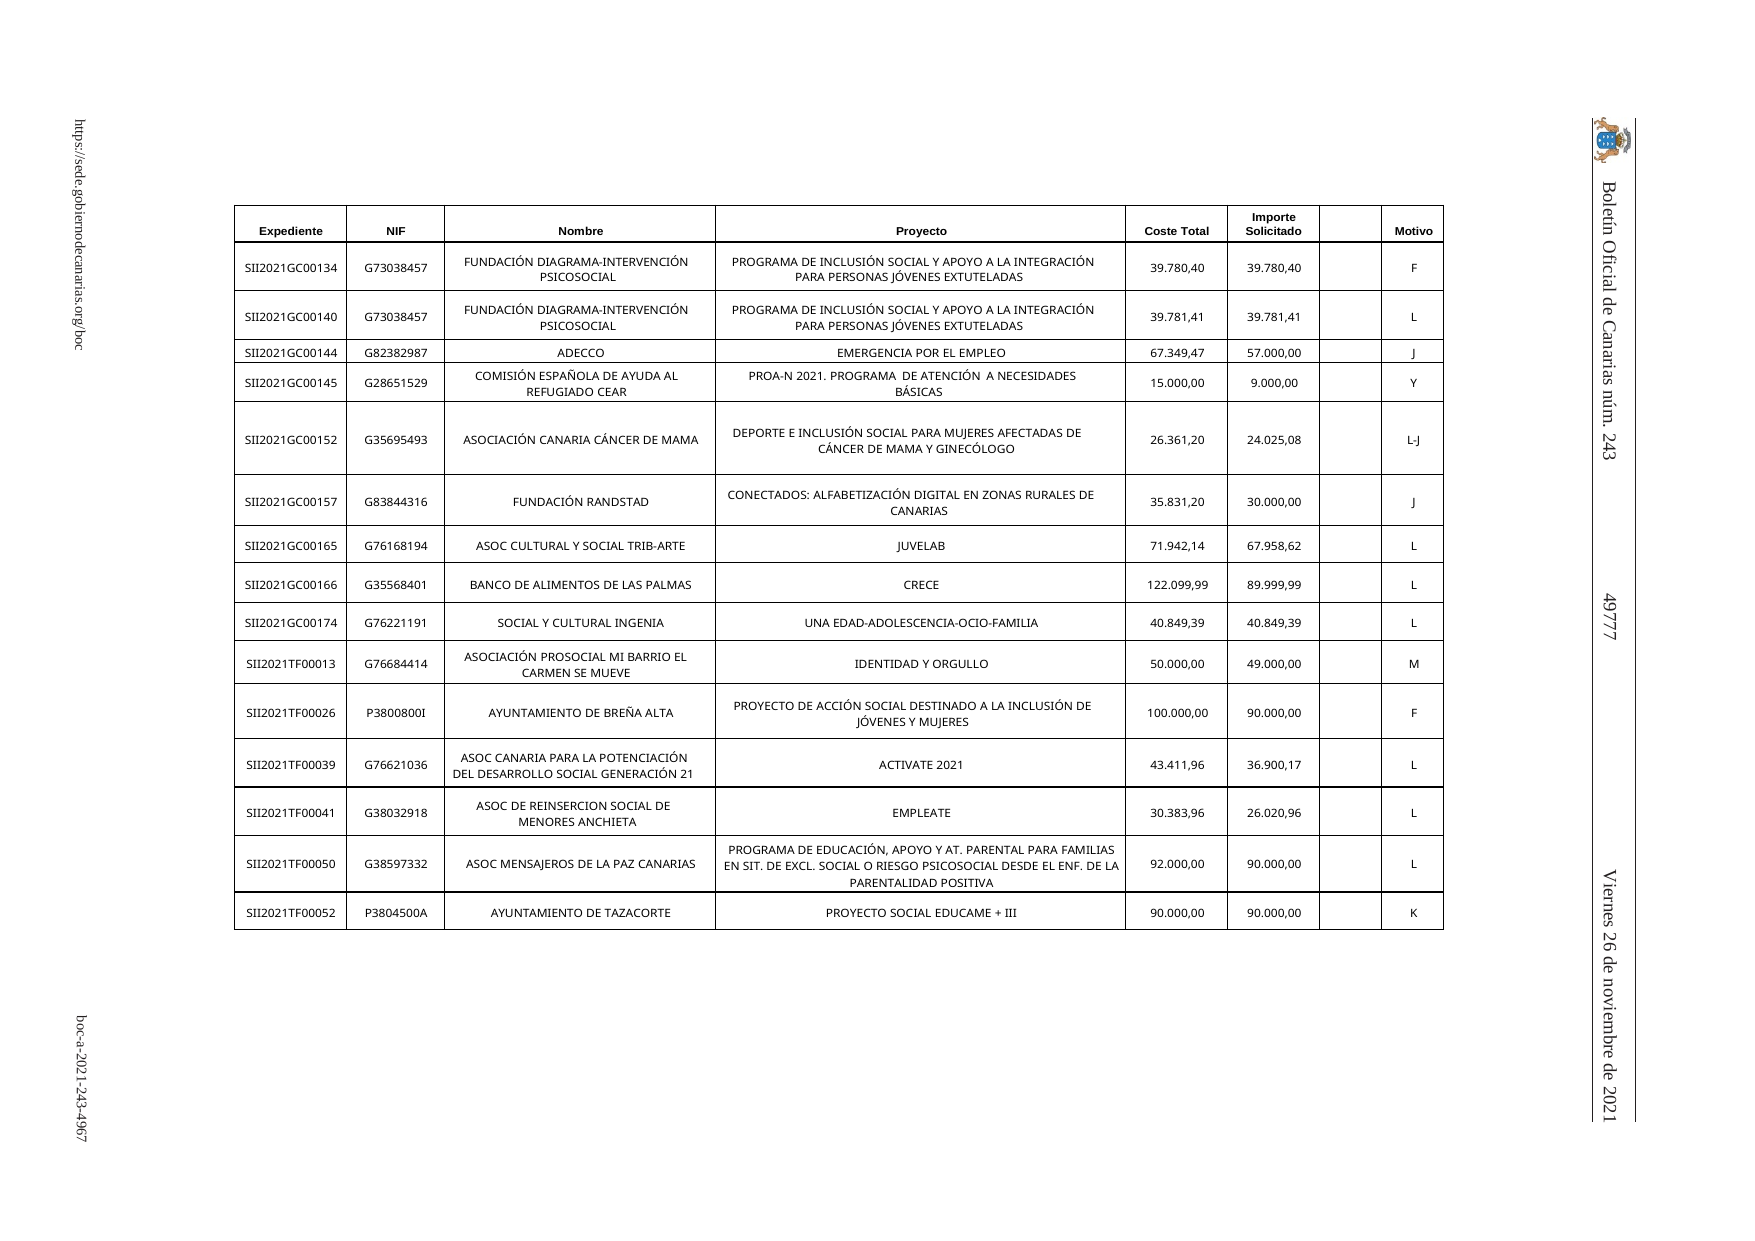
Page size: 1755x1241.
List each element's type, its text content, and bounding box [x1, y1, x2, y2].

table_cell FUNDACIÓN DIAGRAMA-INTERVENCIÓN PSICOSOCIAL [445, 243, 715, 290]
table_cell 71.942,14 [1126, 526, 1227, 562]
table_cell L [1382, 603, 1443, 640]
table_cell G35568401 [347, 563, 444, 602]
table_cell [1320, 475, 1381, 525]
text Viernes 26 de noviembre de 2021 [1600, 869, 1621, 1124]
table_cell 90.000,00 [1228, 684, 1319, 738]
table_cell 26.020,96 [1228, 788, 1319, 835]
table_cell [1320, 243, 1381, 290]
table_cell 26.361,20 [1126, 402, 1227, 474]
table_cell SII2021TF00013 [235, 641, 346, 683]
table_cell 30.383,96 [1126, 788, 1227, 835]
table_cell CRECE [716, 563, 1125, 602]
table_cell [1320, 684, 1381, 738]
table_cell L [1382, 563, 1443, 602]
table_cell 67.958,62 [1228, 526, 1319, 562]
table_cell PROGRAMA DE INCLUSIÓN SOCIAL Y APOYO A LA INTEGRACIÓN PARA PERSONAS JÓVENES EXTUTELADAS [716, 243, 1125, 290]
table_cell [1320, 788, 1381, 835]
table_cell AYUNTAMIENTO DE TAZACORTE [445, 893, 715, 929]
table_cell L [1382, 836, 1443, 891]
table_cell ASOC DE REINSERCION SOCIAL DE MENORES ANCHIETA [445, 788, 715, 835]
table_cell 50.000,00 [1126, 641, 1227, 683]
table_cell 35.831,20 [1126, 475, 1227, 525]
table_cell [1320, 291, 1381, 338]
table_cell EMPLEATE [716, 788, 1125, 835]
table_cell 39.781,41 [1228, 291, 1319, 338]
table_cell Y [1382, 363, 1443, 401]
table_cell SII2021GC00174 [235, 603, 346, 640]
table_cell [1320, 603, 1381, 640]
table_cell K [1382, 893, 1443, 929]
table_cell 39.781,41 [1126, 291, 1227, 338]
text boc-a-2021-243-4967 [74, 1016, 91, 1145]
table_cell G73038457 [347, 291, 444, 338]
table_cell SII2021GC00166 [235, 563, 346, 602]
table_cell [1320, 893, 1381, 929]
table_cell [1320, 402, 1381, 474]
table_cell [1320, 739, 1381, 786]
table_cell SII2021GC00165 [235, 526, 346, 562]
table_header [1320, 206, 1381, 241]
table_cell L [1382, 526, 1443, 562]
table_cell ACTIVATE 2021 [716, 739, 1125, 786]
table_cell CONECTADOS: ALFABETIZACIÓN DIGITAL EN ZONAS RURALES DE CANARIAS [716, 475, 1125, 525]
table_cell 24.025,08 [1228, 402, 1319, 474]
table_cell F [1382, 684, 1443, 738]
table_cell ASOC MENSAJEROS DE LA PAZ CANARIAS [445, 836, 715, 891]
table_cell ASOC CANARIA PARA LA POTENCIACIÓN DEL DESARROLLO SOCIAL GENERACIÓN 21 [445, 739, 715, 786]
table_cell JUVELAB [716, 526, 1125, 562]
table_cell ADECCO [445, 340, 715, 362]
table_cell 122.099,99 [1126, 563, 1227, 602]
table_cell IDENTIDAD Y ORGULLO [716, 641, 1125, 683]
table_header Proyecto [716, 206, 1125, 241]
table_header Nombre [445, 206, 715, 241]
table_cell G73038457 [347, 243, 444, 290]
table_cell G76684414 [347, 641, 444, 683]
table_cell L [1382, 291, 1443, 338]
table_cell M [1382, 641, 1443, 683]
text 49777 [1600, 593, 1621, 642]
table_cell L-J [1382, 402, 1443, 474]
table_cell 92.000,00 [1126, 836, 1227, 891]
table_cell G35695493 [347, 402, 444, 474]
table_cell [1320, 836, 1381, 891]
table_cell 90.000,00 [1126, 893, 1227, 929]
table_cell 67.349,47 [1126, 340, 1227, 362]
table_cell [1320, 563, 1381, 602]
table_cell ASOCIACIÓN CANARIA CÁNCER DE MAMA [445, 402, 715, 474]
table_cell ASOC CULTURAL Y SOCIAL TRIB-ARTE [445, 526, 715, 562]
table_cell SII2021GC00140 [235, 291, 346, 338]
table_cell 30.000,00 [1228, 475, 1319, 525]
table_cell PROYECTO DE ACCIÓN SOCIAL DESTINADO A LA INCLUSIÓN DE JÓVENES Y MUJERES [716, 684, 1125, 738]
table_cell P3800800I [347, 684, 444, 738]
table_cell DEPORTE E INCLUSIÓN SOCIAL PARA MUJERES AFECTADAS DE CÁNCER DE MAMA Y GINECÓLOGO [716, 402, 1125, 474]
table_cell SII2021TF00026 [235, 684, 346, 738]
table_cell SOCIAL Y CULTURAL INGENIA [445, 603, 715, 640]
table_cell G38032918 [347, 788, 444, 835]
table_cell [1320, 641, 1381, 683]
table_cell SII2021GC00145 [235, 363, 346, 401]
table_cell [1320, 363, 1381, 401]
table_cell SII2021TF00041 [235, 788, 346, 835]
table_cell PROGRAMA DE EDUCACIÓN, APOYO Y AT. PARENTAL PARA FAMILIAS EN SIT. DE EXCL. SOCIAL O RIESGO PSICOSOCIAL DESDE EL ENF. DE LA PARENTALIDAD POSITIVA [716, 836, 1125, 891]
table_cell EMERGENCIA POR EL EMPLEO [716, 340, 1125, 362]
table_cell 40.849,39 [1126, 603, 1227, 640]
table_cell SII2021GC00152 [235, 402, 346, 474]
table_cell 36.900,17 [1228, 739, 1319, 786]
table_cell L [1382, 788, 1443, 835]
table_header Coste Total [1126, 206, 1227, 241]
table_cell 90.000,00 [1228, 836, 1319, 891]
table_cell G38597332 [347, 836, 444, 891]
table_header Motivo [1382, 206, 1443, 241]
table_cell 90.000,00 [1228, 893, 1319, 929]
table_cell 39.780,40 [1228, 243, 1319, 290]
table_cell SII2021GC00157 [235, 475, 346, 525]
table_cell SII2021TF00050 [235, 836, 346, 891]
table_cell G83844316 [347, 475, 444, 525]
table_cell G76168194 [347, 526, 444, 562]
table_cell SII2021GC00134 [235, 243, 346, 290]
table_cell [1320, 526, 1381, 562]
table_cell PROYECTO SOCIAL EDUCAME + III [716, 893, 1125, 929]
table_cell [1320, 340, 1381, 362]
table_cell 43.411,96 [1126, 739, 1227, 786]
table_cell UNA EDAD-ADOLESCENCIA-OCIO-FAMILIA [716, 603, 1125, 640]
table_cell G76621036 [347, 739, 444, 786]
table_cell G28651529 [347, 363, 444, 401]
table_header Importe Solicitado [1228, 206, 1319, 241]
text Boletín Oficial de Canarias núm. 243 [1599, 181, 1621, 462]
table_cell 15.000,00 [1126, 363, 1227, 401]
table_cell SII2021TF00039 [235, 739, 346, 786]
table_cell G82382987 [347, 340, 444, 362]
text https://sede.gobiernodecanarias.org/boc [72, 119, 89, 352]
table_cell COMISIÓN ESPAÑOLA DE AYUDA AL REFUGIADO CEAR [445, 363, 715, 401]
table_header Expediente [235, 206, 346, 241]
table_cell AYUNTAMIENTO DE BREÑA ALTA [445, 684, 715, 738]
table_cell FUNDACIÓN DIAGRAMA-INTERVENCIÓN PSICOSOCIAL [445, 291, 715, 338]
table_cell F [1382, 243, 1443, 290]
table_cell G76221191 [347, 603, 444, 640]
table_cell L [1382, 739, 1443, 786]
table_cell ASOCIACIÓN PROSOCIAL MI BARRIO EL CARMEN SE MUEVE [445, 641, 715, 683]
table_cell BANCO DE ALIMENTOS DE LAS PALMAS [445, 563, 715, 602]
table_header NIF [347, 206, 444, 241]
table_cell PROA-N 2021. PROGRAMA DE ATENCIÓN A NECESIDADES BÁSICAS [716, 363, 1125, 401]
table_cell 57.000,00 [1228, 340, 1319, 362]
table_cell 40.849,39 [1228, 603, 1319, 640]
table_cell 89.999,99 [1228, 563, 1319, 602]
table_cell J [1382, 340, 1443, 362]
table_cell 100.000,00 [1126, 684, 1227, 738]
table_cell SII2021TF00052 [235, 893, 346, 929]
table_cell 49.000,00 [1228, 641, 1319, 683]
table_cell J [1382, 475, 1443, 525]
table_cell 39.780,40 [1126, 243, 1227, 290]
table_cell PROGRAMA DE INCLUSIÓN SOCIAL Y APOYO A LA INTEGRACIÓN PARA PERSONAS JÓVENES EXTUTELADAS [716, 291, 1125, 338]
table_cell P3804500A [347, 893, 444, 929]
table_cell 9.000,00 [1228, 363, 1319, 401]
table_cell FUNDACIÓN RANDSTAD [445, 475, 715, 525]
table_cell SII2021GC00144 [235, 340, 346, 362]
